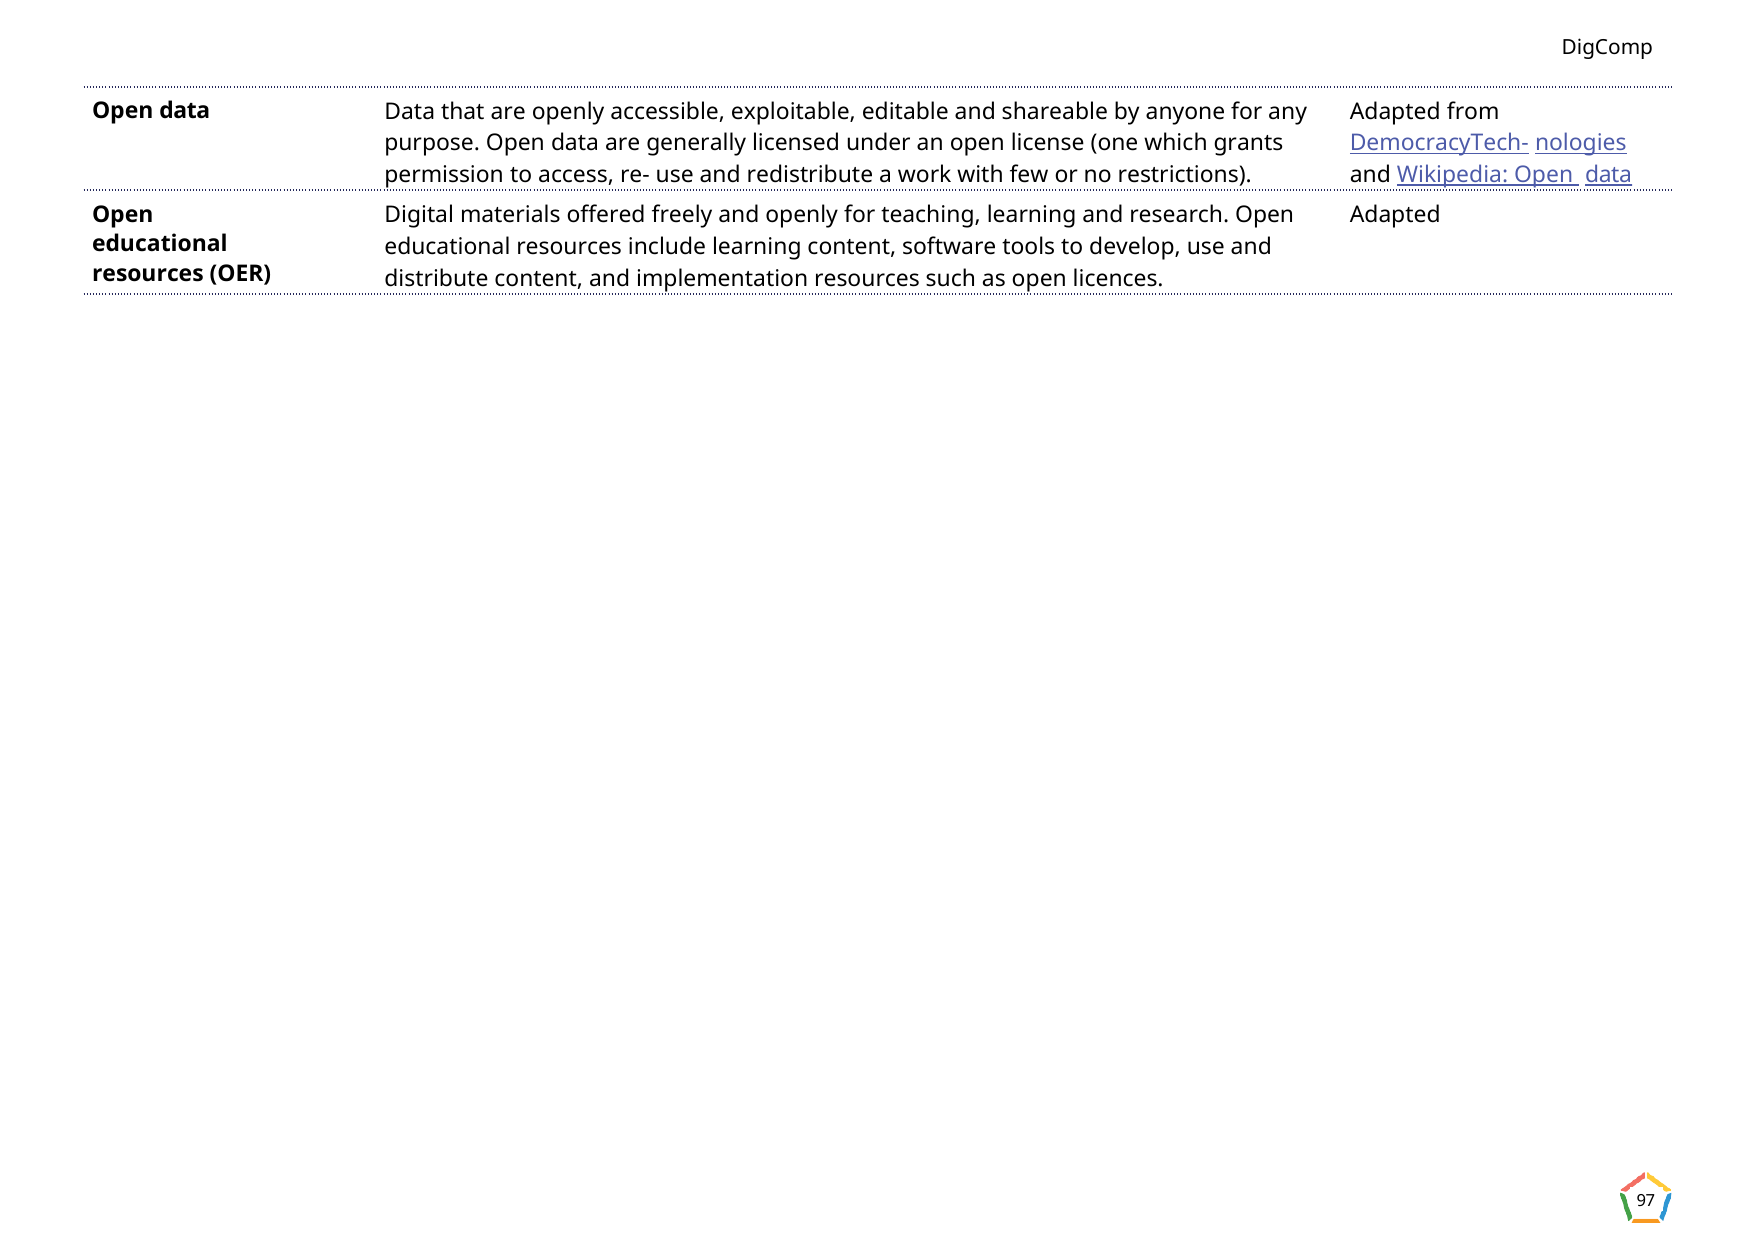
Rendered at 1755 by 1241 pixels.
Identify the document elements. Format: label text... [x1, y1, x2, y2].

table_cell Adapted from DemocracyTech- nologies and Wikipedia: Open data [1338, 86, 1672, 189]
table_cell Open educational resources (OER) [84, 189, 358, 293]
table_cell Adapted [1338, 189, 1672, 293]
table_cell Data that are openly accessible, exploitable, editable and shareable by anyone for any purpose. Open data are generally licensed under an open license (one which grants permission to access, re- use and redistribute a work with few or no restrictions). [359, 86, 1338, 189]
table_cell Open data [84, 86, 358, 189]
table_cell Digital materials offered freely and openly for teaching, learning and research. Open educational resources include learning content, software tools to develop, use and distribute content, and implementation resources such as open licences. [359, 189, 1338, 293]
